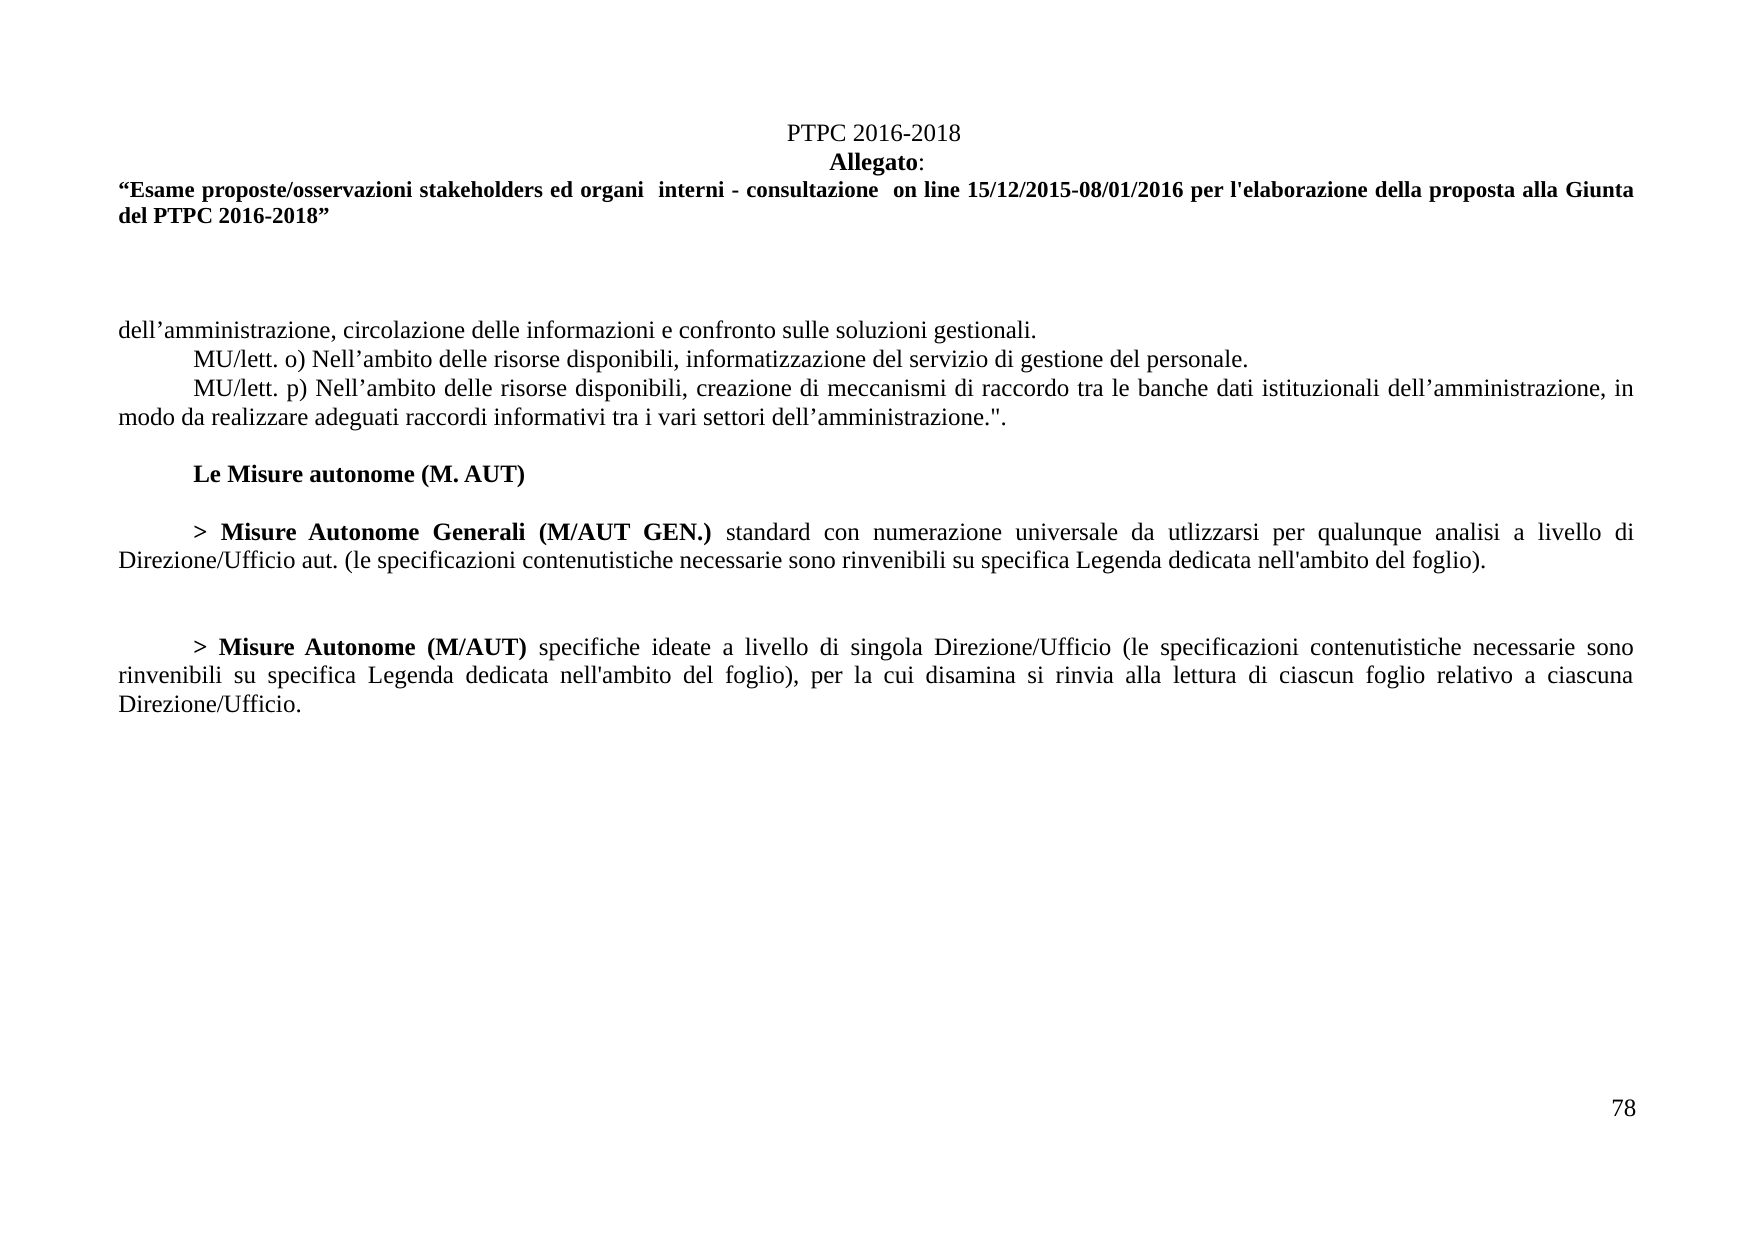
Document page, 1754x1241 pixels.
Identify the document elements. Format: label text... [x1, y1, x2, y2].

text Le Misure autonome (M. AUT) [118, 459, 1636, 488]
text MU/lett. p) Nell’ambito delle risorse disponibili, creazione di meccanismi di raccordo tra le banche dati istituzionali dell’amministrazione, in modo da realizzare adeguati raccordi informativi tra i vari settori dell’amministrazione.". [118, 373, 1636, 430]
text > Misure Autonome (M/AUT) specifiche ideate a livello di singola Direzione/Ufficio (le specificazioni contenutistiche necessarie sono rinvenibili su specifica Legenda dedicata nell'ambito del foglio), per la cui disamina si rinvia alla lettura di ciascun foglio relativo a ciascuna Direzione/Ufficio. [118, 632, 1636, 718]
text MU/lett. o) Nell’ambito delle risorse disponibili, informatizzazione del servizio di gestione del personale. [118, 344, 1636, 373]
text > Misure Autonome Generali (M/AUT GEN.) standard con numerazione universale da utlizzarsi per qualunque analisi a livello di Direzione/Ufficio aut. (le specificazioni contenutistiche necessarie sono rinvenibili su specifica Legenda dedicata nell'ambito del foglio). [118, 517, 1636, 574]
text dell’amministrazione, circolazione delle informazioni e confronto sulle soluzioni gestionali. [118, 315, 1636, 344]
